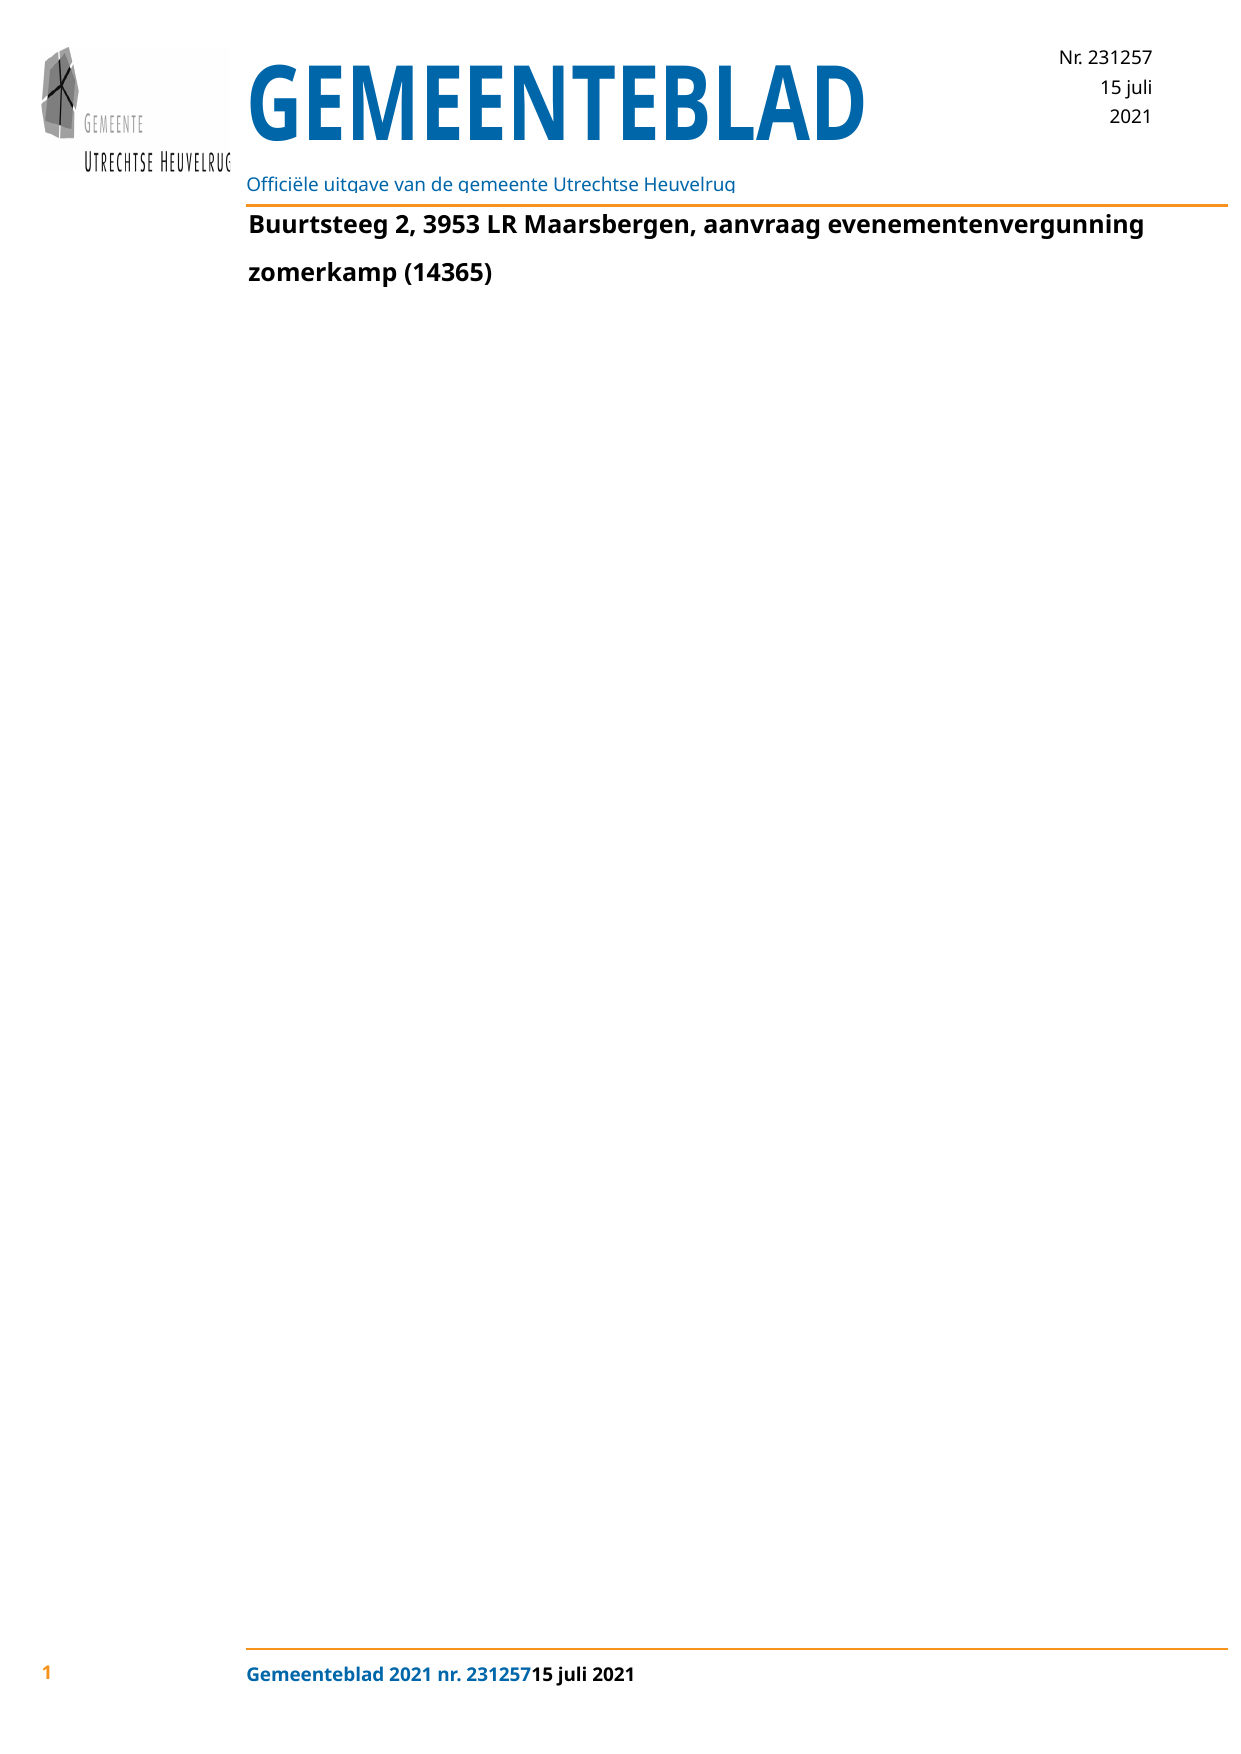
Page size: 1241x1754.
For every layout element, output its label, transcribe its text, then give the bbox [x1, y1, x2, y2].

text Buurtsteeg 2, 3953 LR Maarsbergen, aanvraag evenementenvergunning zomerkamp (14365) [248, 207, 1152, 288]
picture [41, 47, 231, 172]
